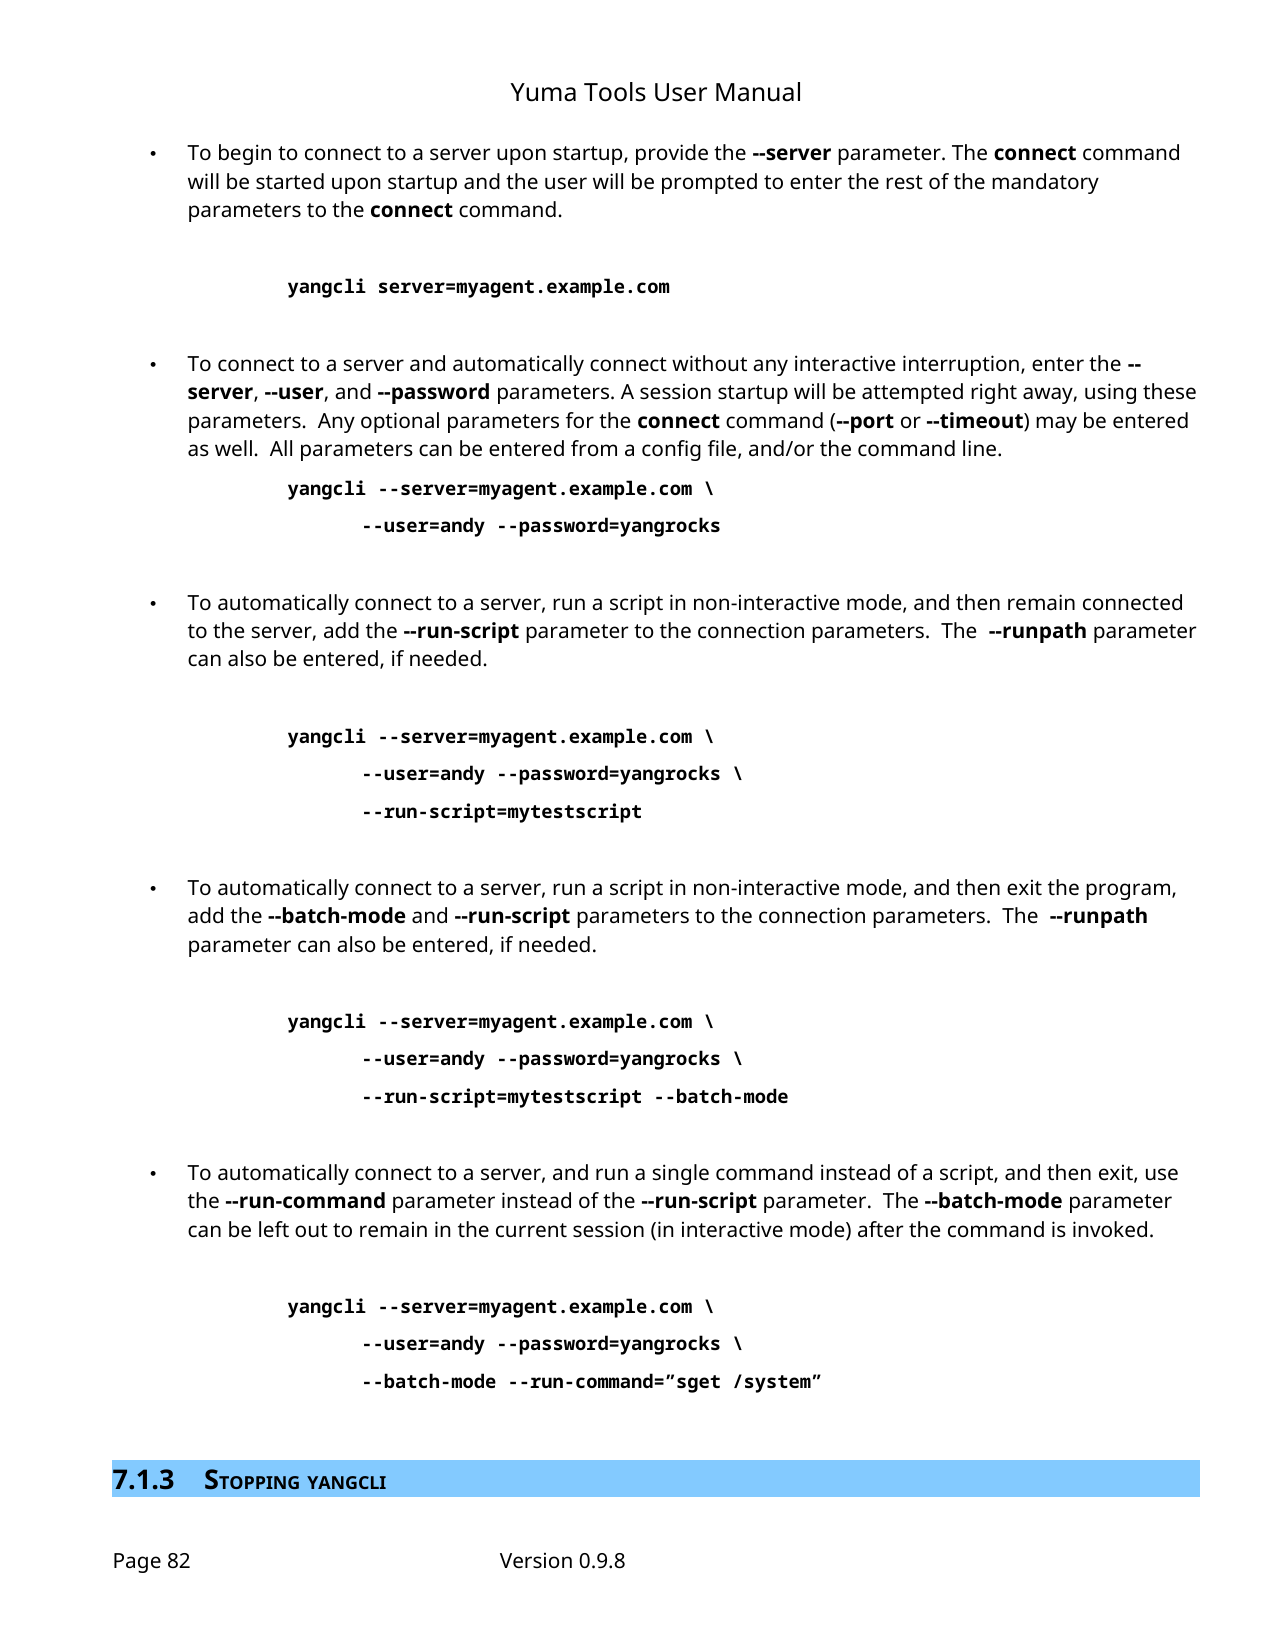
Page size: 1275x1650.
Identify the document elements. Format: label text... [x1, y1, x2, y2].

list To begin to connect to a server upon startup, provide the --server parameter. The connect command will be started upon startup and the user will be prompted to enter the rest of the mandatory parameters to the connect command. [150, 138, 1200, 224]
text --batch-mode --run-command=”sget /system” [139, 1368, 1200, 1393]
list To automatically connect to a server, run a script in non-interactive mode, and then remain connected to the server, add the --run-script parameter to the connection parameters. The --runpath parameter can also be entered, if needed. [150, 588, 1200, 673]
list To automatically connect to a server, and run a single command instead of a script, and then exit, use the --run-command parameter instead of the --run-script parameter. The --batch-mode parameter can be left out to remain in the current session (in interactive mode) after the command is invoked. [150, 1158, 1200, 1243]
text --run-script=mytestscript [139, 798, 1200, 823]
text yangcli server=myagent.example.com [139, 274, 1200, 299]
text --user=andy --password=yangrocks \ [139, 760, 1200, 786]
subtitle Stopping yangcli [112, 1460, 1200, 1497]
text --user=andy --password=yangrocks \ [139, 1331, 1200, 1356]
text yangcli --server=myagent.example.com \ [139, 475, 1200, 501]
list To automatically connect to a server, run a script in non-interactive mode, and then exit the program, add the --batch-mode and --run-script parameters to the connection parameters. The --runpath parameter can also be entered, if needed. [150, 873, 1200, 958]
text --user=andy --password=yangrocks [139, 513, 1200, 538]
list To connect to a server and automatically connect without any interactive interruption, enter the --server, --user, and --password parameters. A session startup will be attempted right away, using these parameters. Any optional parameters for the connect command (--port or --timeout) may be entered as well. All parameters can be entered from a config file, and/or the command line. [150, 349, 1200, 463]
text yangcli --server=myagent.example.com \ [139, 723, 1200, 748]
text --run-script=mytestscript --batch-mode [139, 1083, 1200, 1109]
text yangcli --server=myagent.example.com \ [139, 1293, 1200, 1318]
text --user=andy --password=yangrocks \ [139, 1046, 1200, 1071]
text yangcli --server=myagent.example.com \ [139, 1008, 1200, 1034]
